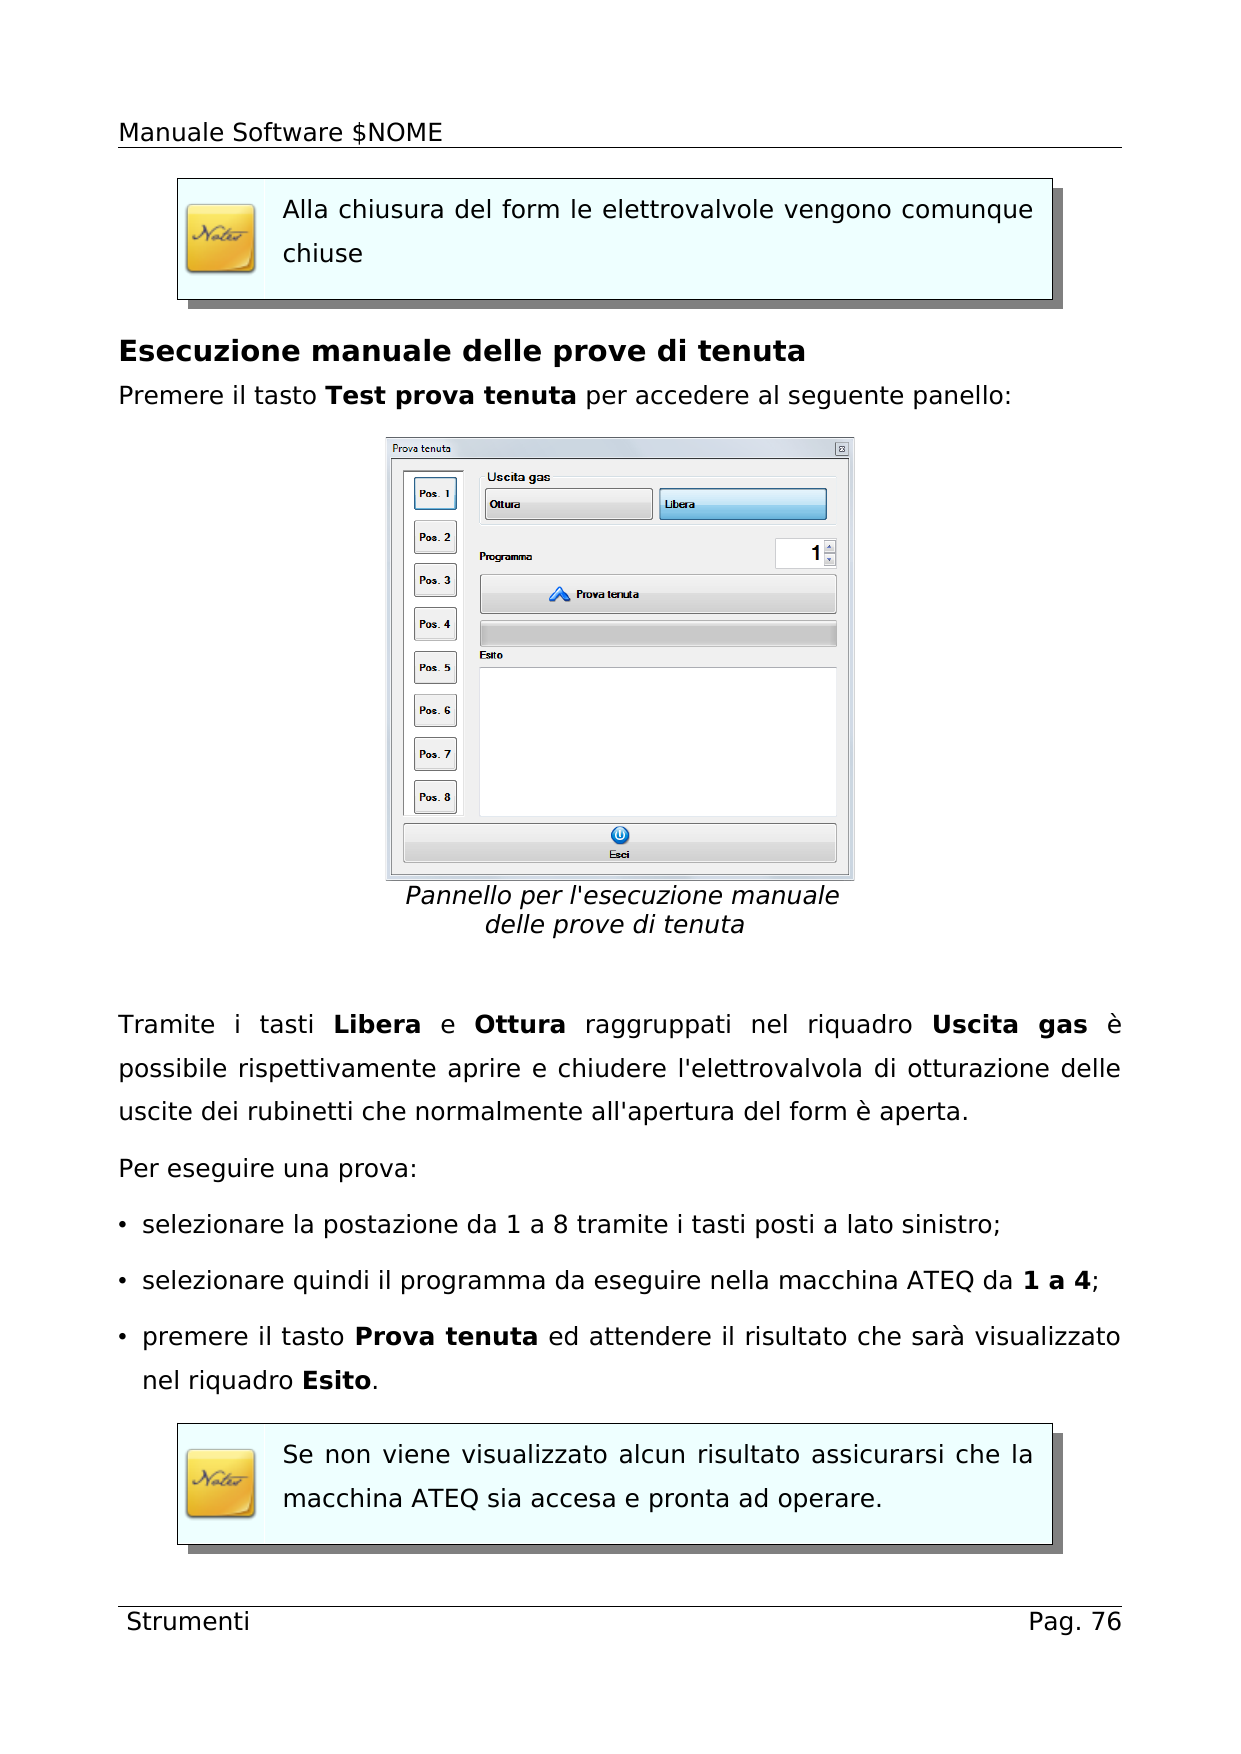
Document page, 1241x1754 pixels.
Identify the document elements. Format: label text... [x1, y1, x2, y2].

text Pannello per l'esecuzione manuale delle prove di tenuta [386, 881, 854, 939]
text Tramite i tasti Libera e Ottura raggruppati nel riquadro Uscita gas è possibile rispettivamente aprire e chiudere l'elettrovalvola di otturazione delle uscite dei rubinetti che normalmente all'apertura del form è aperta. [118, 1010, 1122, 1127]
list selezionare quindi il programma da eseguire nella macchina ATEQ da 1 a 4; [118, 1266, 1122, 1296]
text Per eseguire una prova: [118, 1154, 1122, 1183]
table_header Alla chiusura del form le elettrovalvole vengono comunque chiuse [265, 179, 1052, 299]
picture [183, 1445, 259, 1521]
subtitle Esecuzione manuale delle prove di tenuta [118, 334, 1122, 368]
table_header [178, 1424, 264, 1543]
picture [385, 437, 855, 881]
picture [183, 200, 259, 276]
table_header Se non viene visualizzato alcun risultato assicurarsi che la macchina ATEQ sia accesa e pronta ad operare. [265, 1424, 1052, 1543]
list selezionare la postazione da 1 a 8 tramite i tasti posti a lato sinistro; [118, 1210, 1122, 1239]
list premere il tasto Prova tenuta ed attendere il risultato che sarà visualizzato nel riquadro Esito. [118, 1323, 1122, 1396]
table_header [178, 179, 264, 299]
text Premere il tasto Test prova tenuta per accedere al seguente panello: [118, 381, 1122, 410]
